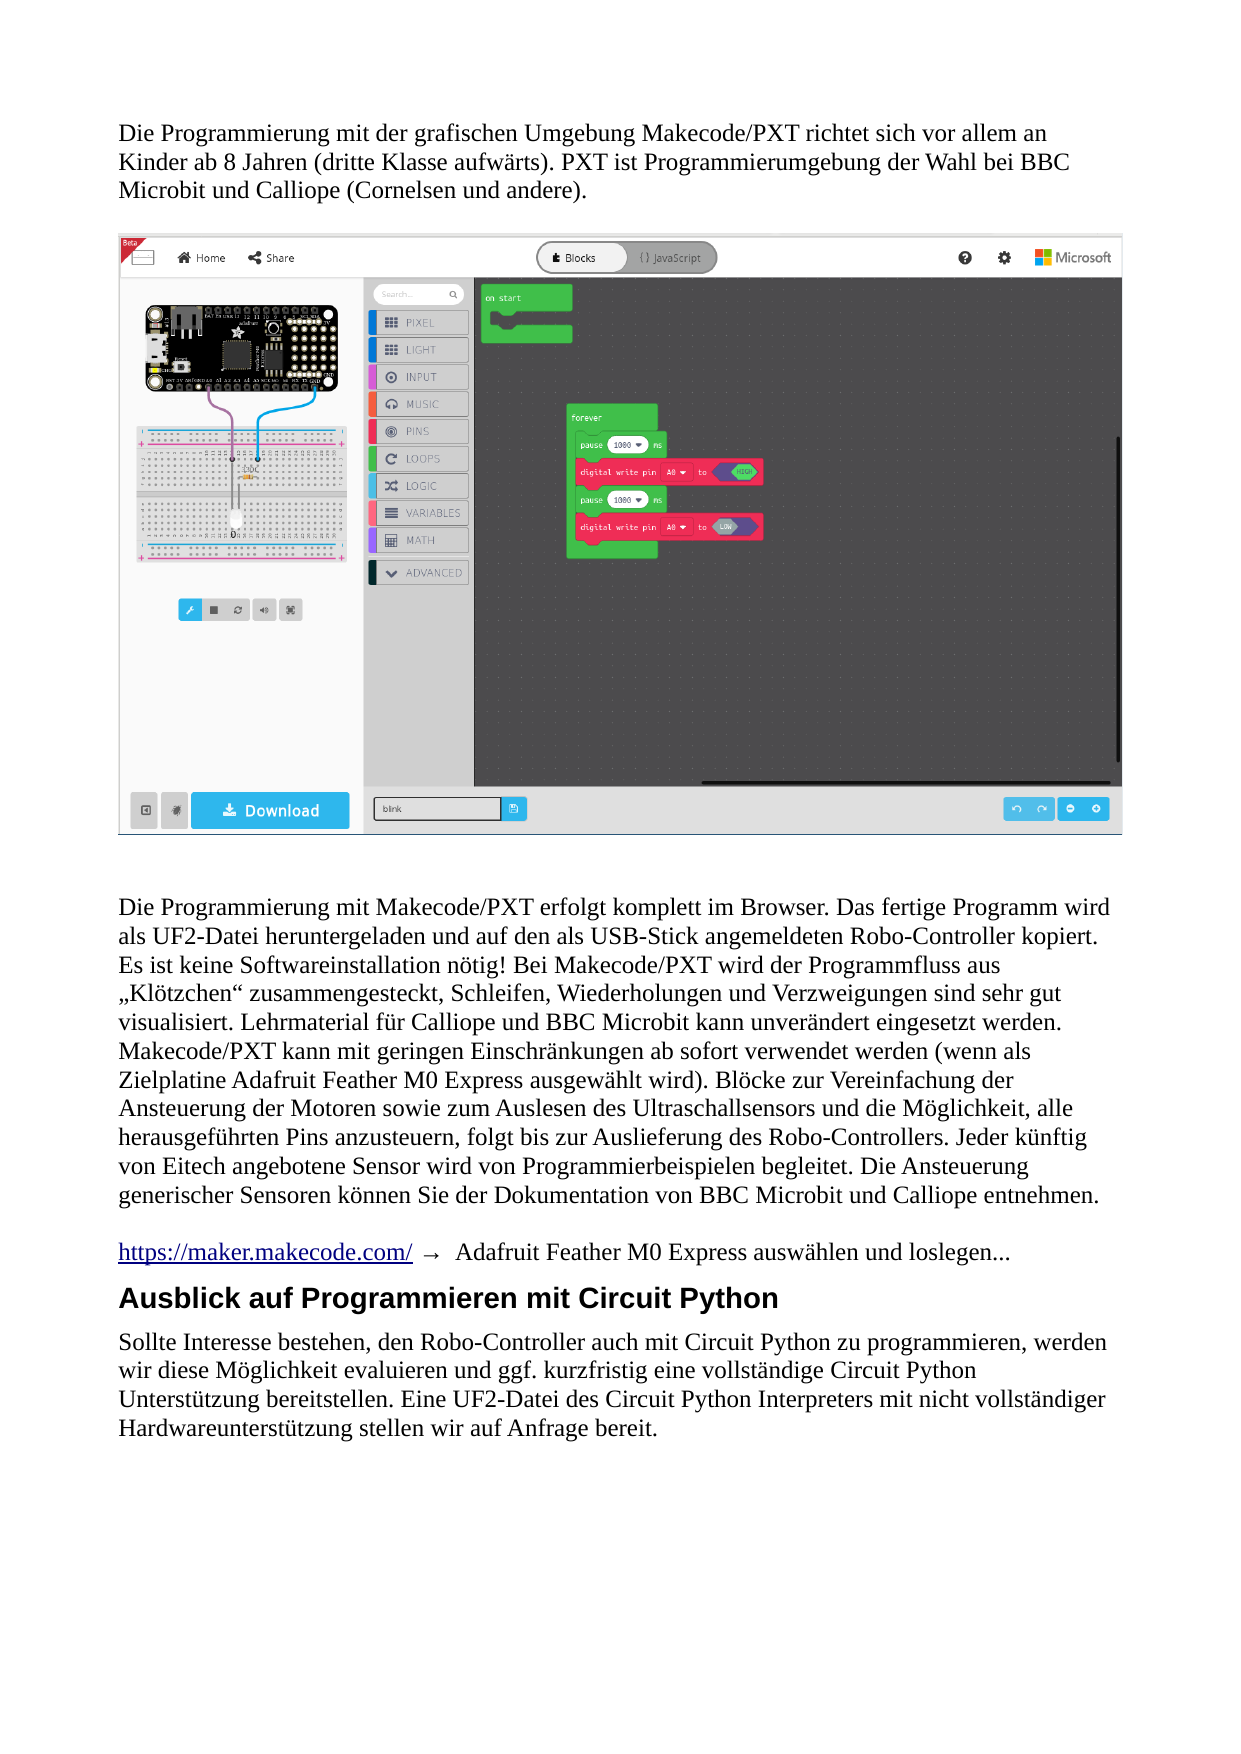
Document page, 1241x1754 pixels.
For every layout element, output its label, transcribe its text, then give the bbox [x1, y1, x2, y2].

text https://maker.makecode.com/ → Adafruit Feather M0 Express auswählen und loslegen... [118, 1237, 1122, 1266]
text Die Programmierung mit der grafischen Umgebung Makecode/PXT richtet sich vor allem an Kinder ab 8 Jahren (dritte Klasse aufwärts). PXT ist Programmierumgebung der Wahl bei BBC Microbit und Calliope (Cornelsen und andere). [118, 118, 1122, 204]
text Die Programmierung mit Makecode/PXT erfolgt komplett im Browser. Das fertige Programm wird als UF2-Datei heruntergeladen und auf den als USB-Stick angemeldeten Robo-Controller kopiert. Es ist keine Softwareinstallation nötig! Bei Makecode/PXT wird der Programmfluss aus „Klötzchen“ zusammengesteckt, Schleifen, Wiederholungen und Verzweigungen sind sehr gut visualisiert. Lehrmaterial für Calliope und BBC Microbit kann unverändert eingesetzt werden. Makecode/PXT kann mit geringen Einschränkungen ab sofort verwendet werden (wenn als Zielplatine Adafruit Feather M0 Express ausgewählt wird). Blöcke zur Vereinfachung der Ansteuerung der Motoren sowie zum Auslesen des Ultraschallsensors und die Möglichkeit, alle herausgeführten Pins anzusteuern, folgt bis zur Auslieferung des Robo-Controllers. Jeder künftig von Eitech angebotene Sensor wird von Programmierbeispielen begleitet. Die Ansteuerung generischer Sensoren können Sie der Dokumentation von BBC Microbit und Calliope entnehmen. [118, 892, 1122, 1208]
picture [118, 233, 1123, 835]
text Sollte Interesse bestehen, den Robo-Controller auch mit Circuit Python zu programmieren, werden wir diese Möglichkeit evaluieren und ggf. kurzfristig eine vollständige Circuit Python Unterstützung bereitstellen. Eine UF2-Datei des Circuit Python Interpreters mit nicht vollständiger Hardwareunterstützung stellen wir auf Anfrage bereit. [118, 1327, 1122, 1442]
subtitle Ausblick auf Programmieren mit Circuit Python [118, 1281, 1122, 1314]
